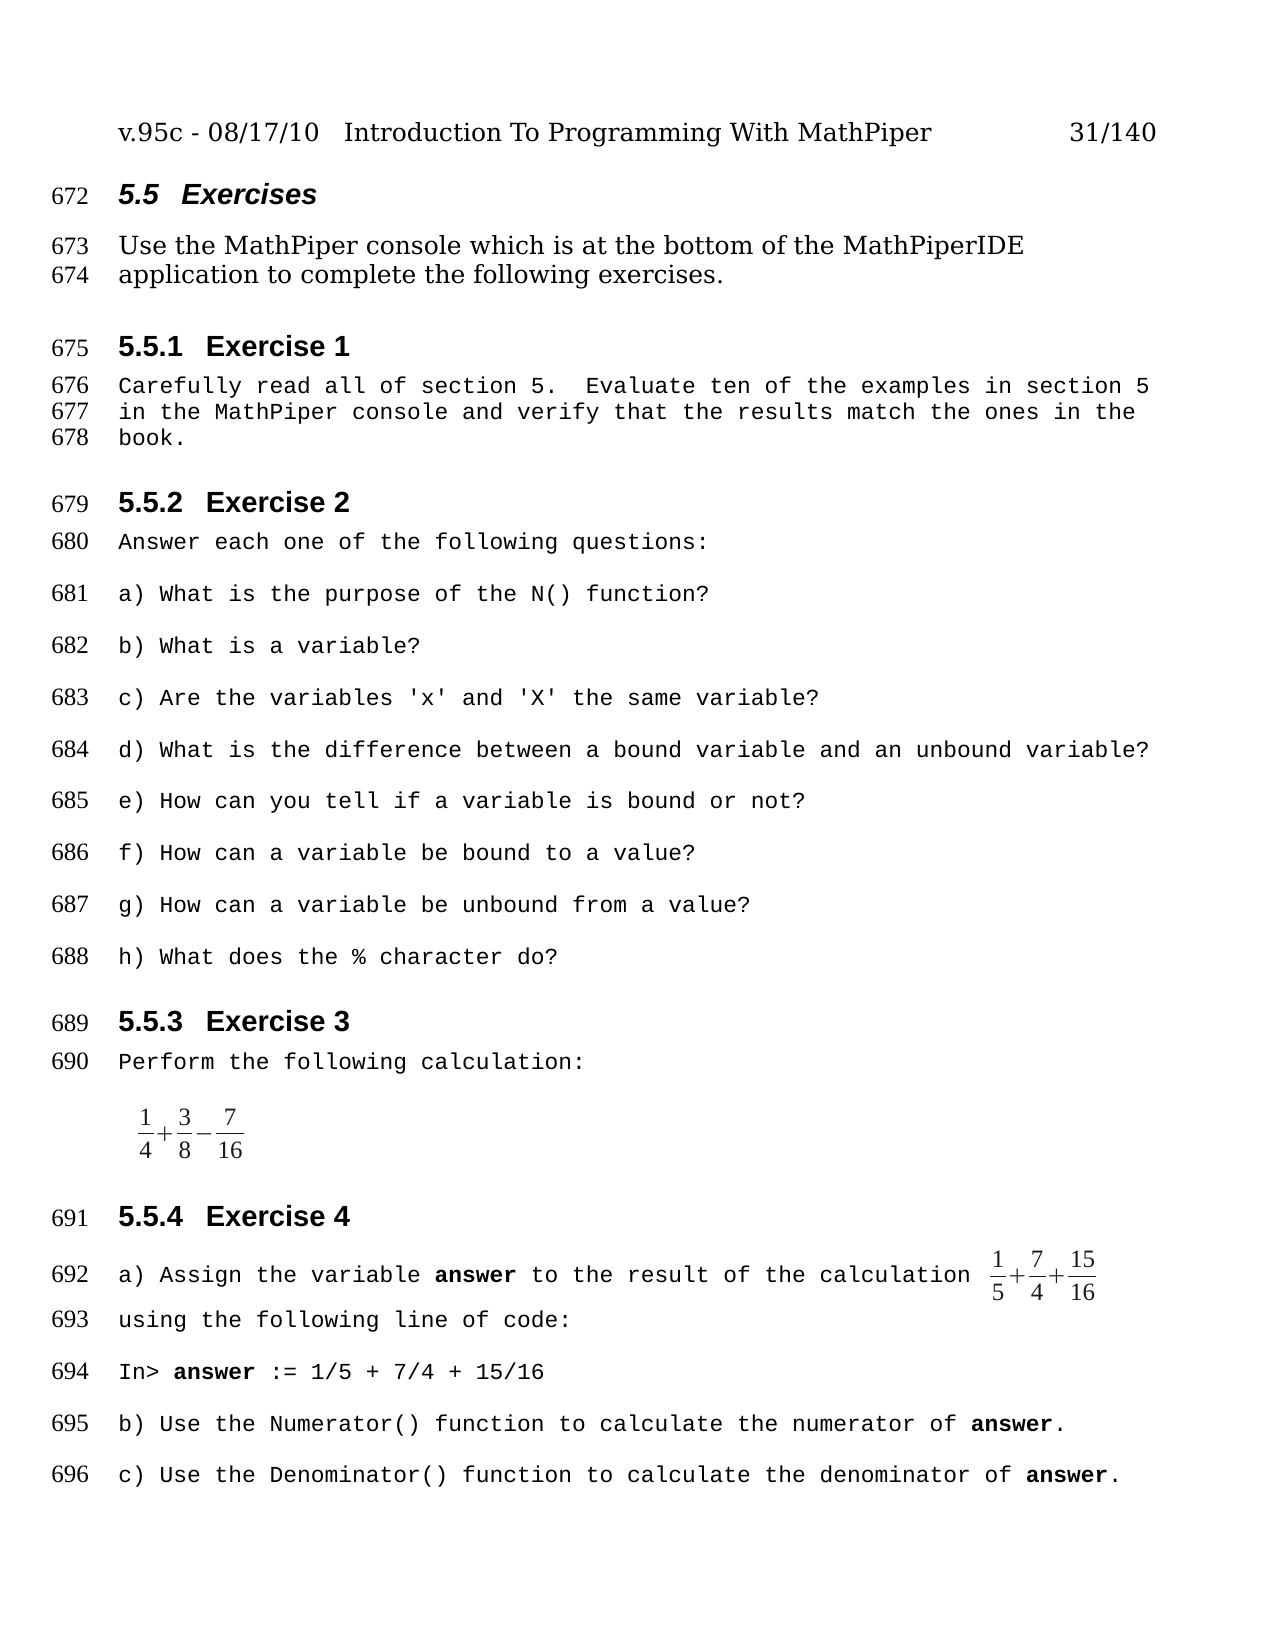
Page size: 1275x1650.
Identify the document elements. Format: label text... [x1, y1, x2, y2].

text g) How can a variable be unbound from a value? [118, 894, 1157, 919]
subtitle Exercise 4 [118, 1199, 1157, 1232]
text d) What is the difference between a bound variable and an unbound variable? [118, 738, 1157, 764]
text a) Assign the variable answer to the result of the calculationusing the following line of code: [118, 1244, 1157, 1334]
text a) What is the purpose of the N() function? [118, 582, 1157, 608]
text Use the MathPiper console which is at the bottom of the MathPiperIDE application to complete the following exercises. [118, 231, 1157, 289]
text c) Use the Denominator() function to calculate the denominator of answer. [118, 1464, 1157, 1490]
text e) How can you tell if a variable is bound or not? [118, 790, 1157, 816]
text Answer each one of the following questions: [118, 531, 1157, 556]
text f) How can a variable be bound to a value? [118, 842, 1157, 868]
text c) Are the variables 'x' and 'X' the same variable? [118, 686, 1157, 712]
text Carefully read all of section 5. Evaluate ten of the examples in section 5 in the MathPiper console and verify that the results match the ones in the book. [118, 374, 1157, 452]
text Perform the following calculation: [118, 1050, 1157, 1076]
subtitle Exercise 2 [118, 485, 1157, 518]
subtitle Exercise 3 [118, 1004, 1157, 1038]
text b) Use the Numerator() function to calculate the numerator of answer. [118, 1412, 1157, 1438]
subtitle Exercise 1 [118, 329, 1157, 362]
subtitle Exercises [118, 177, 1157, 210]
text h) What does the % character do? [118, 946, 1157, 971]
text In> answer := 1/5 + 7/4 + 15/16 [118, 1360, 1157, 1386]
text b) What is a variable? [118, 634, 1157, 660]
